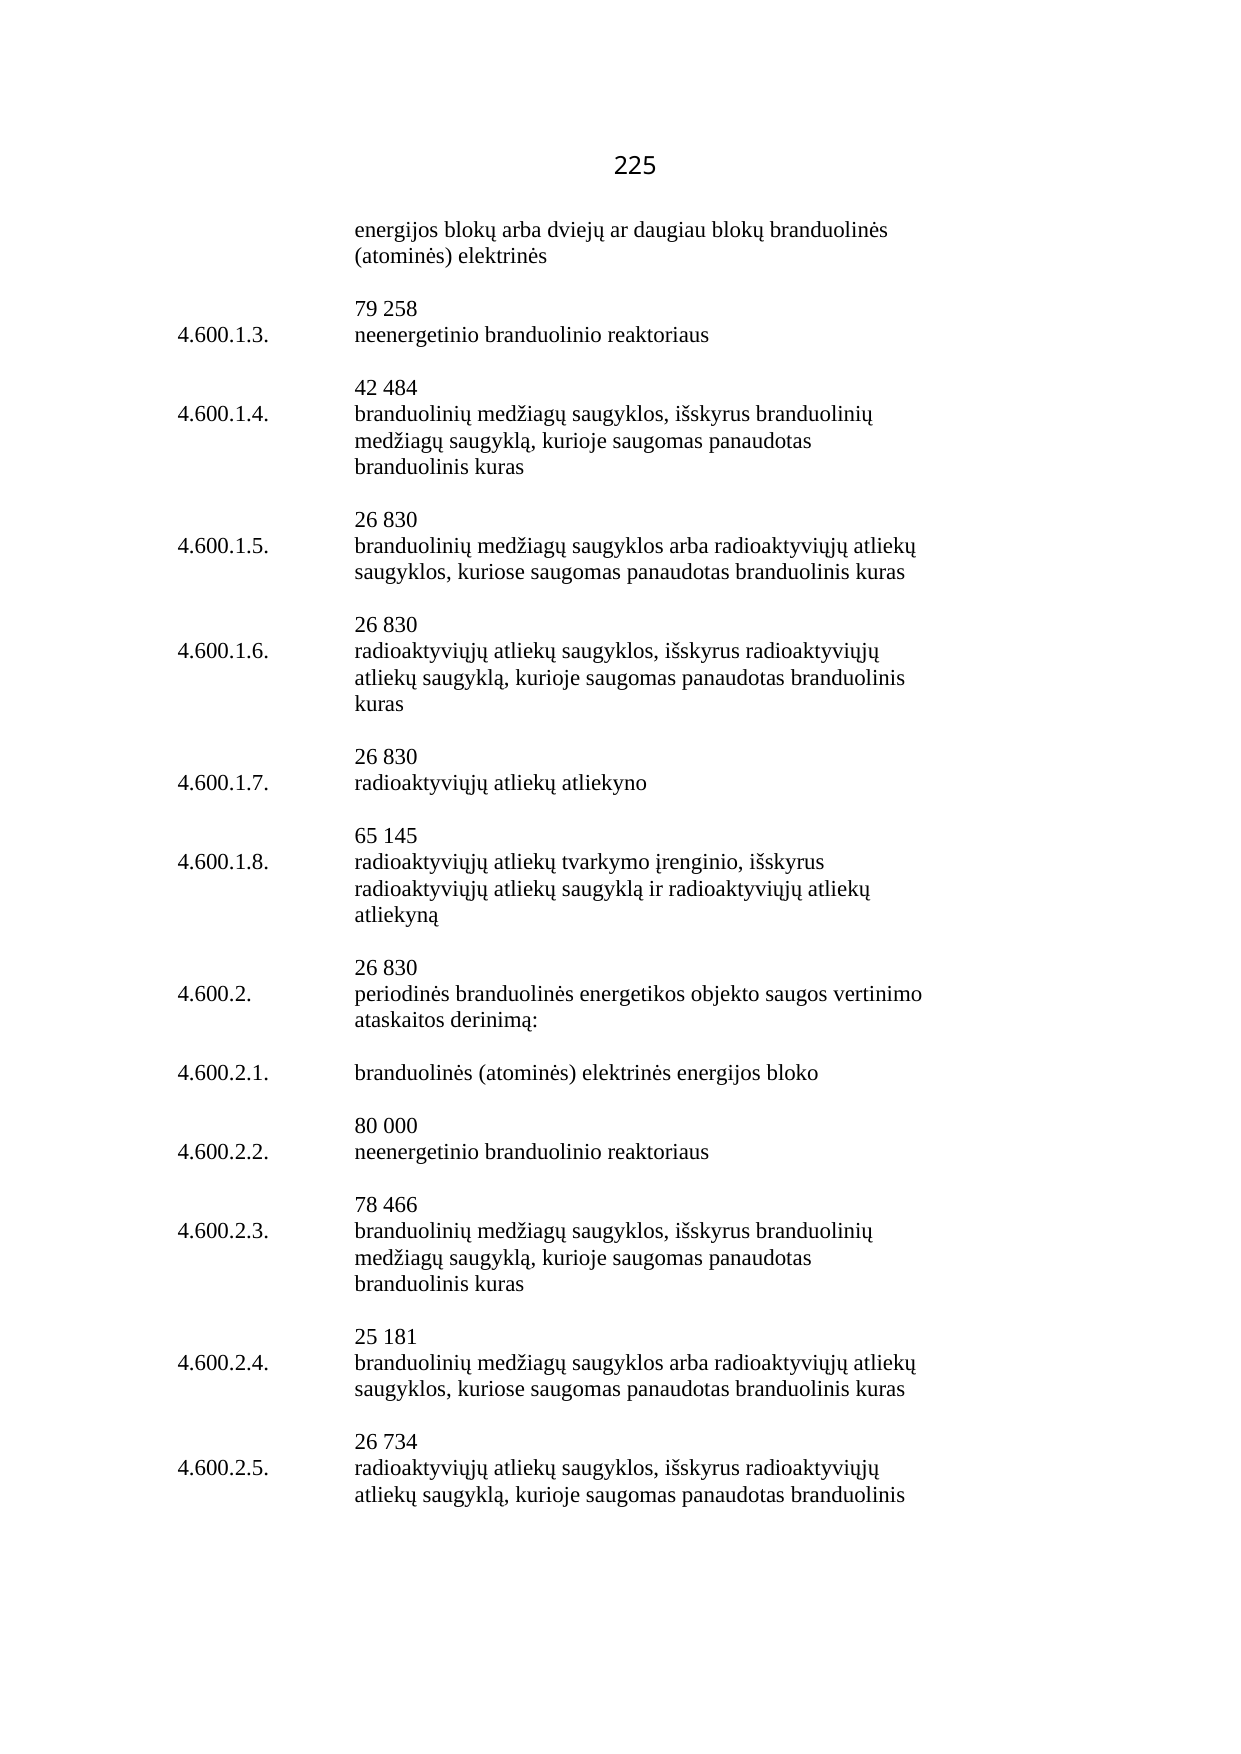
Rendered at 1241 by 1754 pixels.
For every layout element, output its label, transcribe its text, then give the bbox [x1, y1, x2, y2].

text 4.600.1.5. branduolinių medžiagų saugyklos arba radioaktyviųjų atliekų [177, 532, 945, 558]
text 4.600.1.7. radioaktyviųjų atliekų atliekyno 65 145 [177, 769, 945, 848]
text 4.600.1.3. neenergetinio branduolinio reaktoriaus 42 484 [177, 321, 945, 400]
text ataskaitos derinimą: [354, 1006, 945, 1059]
text branduolinis kuras 25 181 [354, 1270, 945, 1349]
text atliekų saugyklą, kurioje saugomas panaudotas branduolinis [354, 1481, 945, 1507]
text atliekyną 26 830 [354, 901, 945, 980]
text radioaktyviųjų atliekų saugyklą ir radioaktyviųjų atliekų [354, 875, 945, 901]
text atliekų saugyklą, kurioje saugomas panaudotas branduolinis [354, 664, 945, 690]
text saugyklos, kuriose saugomas panaudotas branduolinis kuras 26 830 [354, 558, 945, 637]
text 4.600.2.1. branduolinės (atominės) elektrinės energijos bloko 80 000 [177, 1059, 945, 1138]
text 4.600.1.6. radioaktyviųjų atliekų saugyklos, išskyrus radioaktyviųjų [177, 637, 945, 664]
text 4.600.2.5. radioaktyviųjų atliekų saugyklos, išskyrus radioaktyviųjų [177, 1454, 945, 1481]
text medžiagų saugyklą, kurioje saugomas panaudotas [354, 427, 945, 453]
text 4.600.1.4. branduolinių medžiagų saugyklos, išskyrus branduolinių [177, 400, 945, 427]
text 4.600.2. periodinės branduolinės energetikos objekto saugos vertinimo [177, 980, 945, 1006]
text branduolinis kuras 26 830 [354, 453, 945, 532]
text energijos blokų arba dviejų ar daugiau blokų branduolinės [354, 216, 945, 242]
text (atominės) elektrinės 79 258 [354, 242, 945, 321]
text 4.600.1.8. radioaktyviųjų atliekų tvarkymo įrenginio, išskyrus [177, 848, 945, 875]
text 4.600.2.3. branduolinių medžiagų saugyklos, išskyrus branduolinių [177, 1217, 945, 1244]
text saugyklos, kuriose saugomas panaudotas branduolinis kuras 26 734 [354, 1375, 945, 1454]
text 4.600.2.4. branduolinių medžiagų saugyklos arba radioaktyviųjų atliekų [177, 1349, 945, 1375]
text 4.600.2.2. neenergetinio branduolinio reaktoriaus 78 466 [177, 1138, 945, 1217]
text kuras 26 830 [354, 690, 945, 769]
text medžiagų saugyklą, kurioje saugomas panaudotas [354, 1244, 945, 1270]
